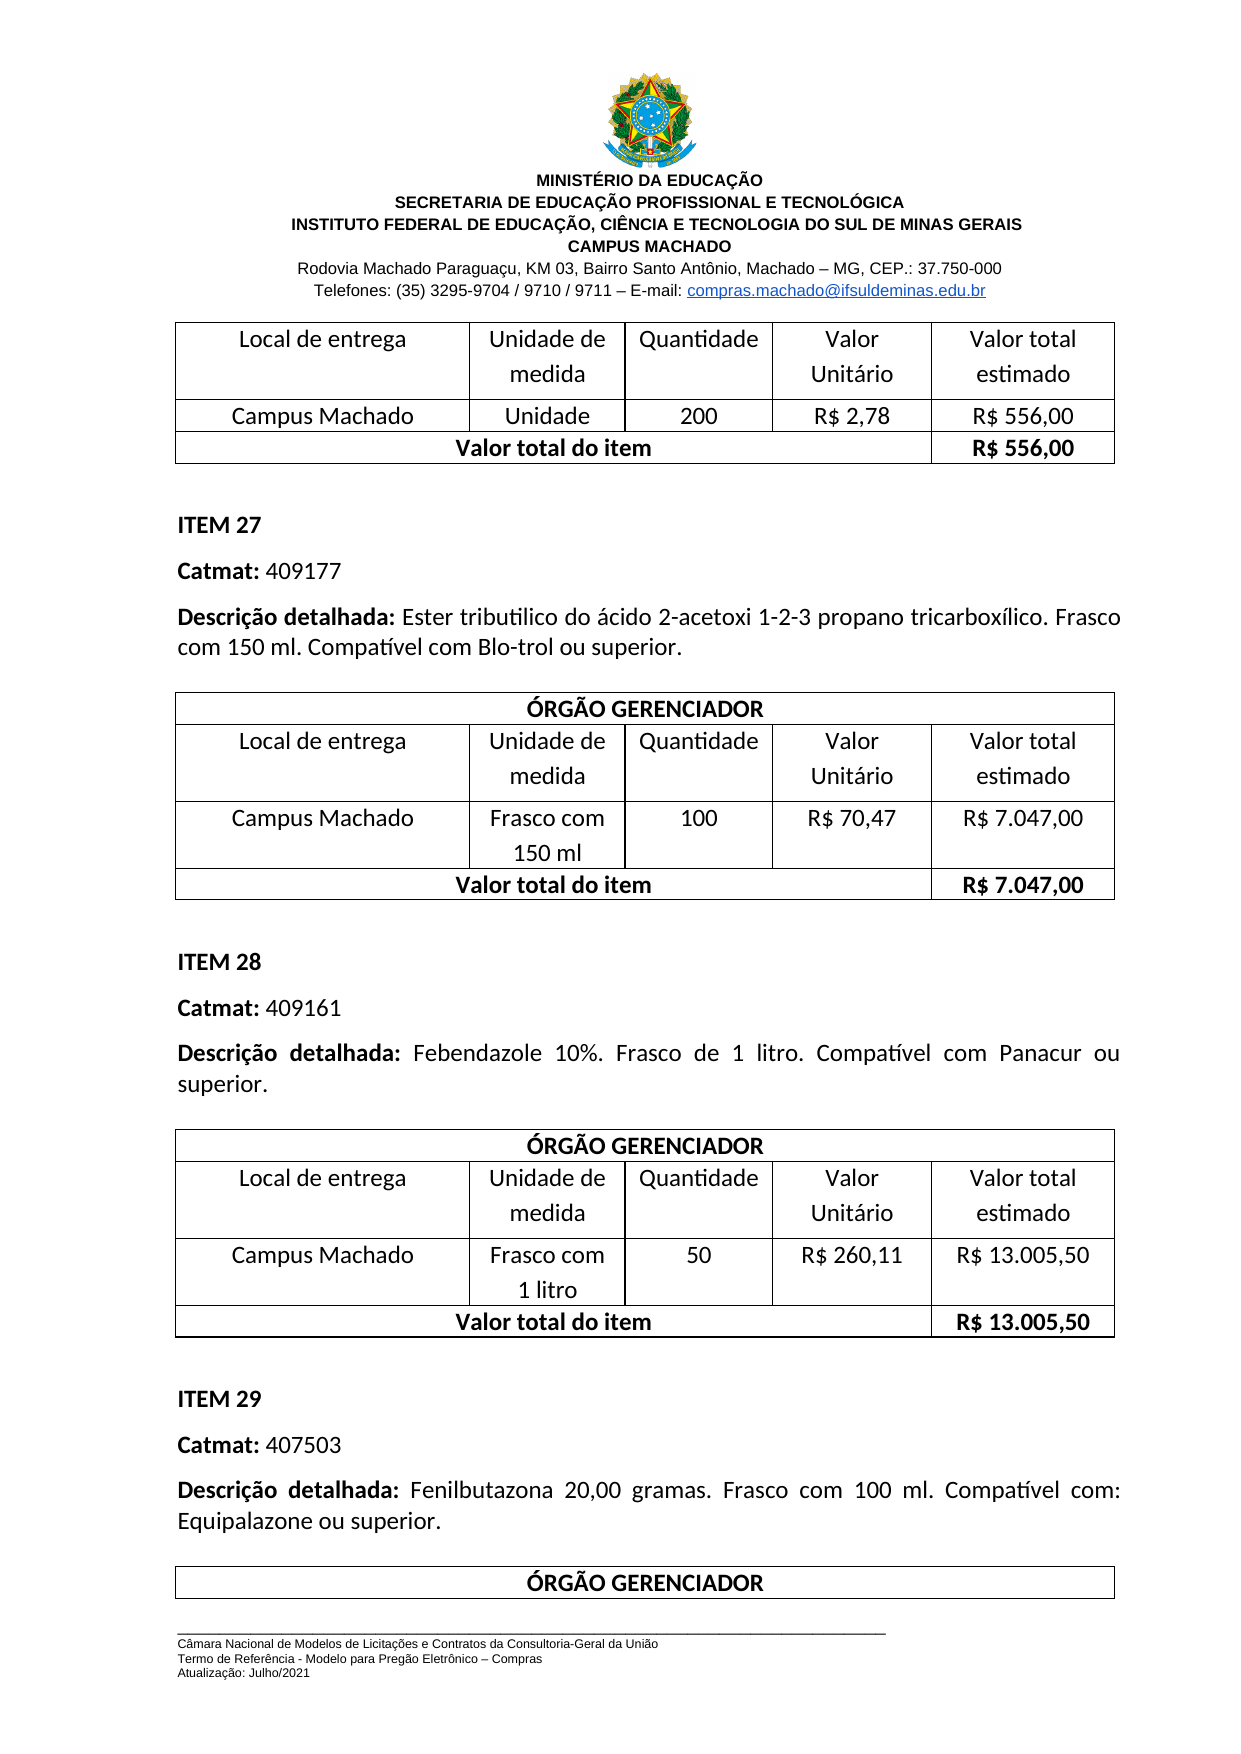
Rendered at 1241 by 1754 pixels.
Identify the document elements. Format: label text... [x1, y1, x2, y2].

table_cell 100 [626, 802, 772, 868]
text Descrição detalhada: Fenilbutazona 20,00 gramas. Frasco com 100 ml. Compatível com: Equipalazone ou superior. [177, 1474, 1122, 1536]
table_cell R$ 7.047,00 [932, 869, 1114, 899]
table_cell Valor total estimado [932, 725, 1114, 801]
table_cell Campus Machado [176, 1239, 469, 1305]
table_header ÓRGÃO GERENCIADOR [176, 1567, 1114, 1598]
table_cell Valor total do item [176, 869, 931, 899]
text Descrição detalhada: Ester tributilico do ácido 2-acetoxi 1-2-3 propano tricarboxílico. Frasco com 150 ml. Compatível com Blo-trol ou superior. [177, 601, 1122, 662]
text ITEM 29 [177, 1383, 1122, 1414]
table_cell 50 [626, 1239, 772, 1305]
text Catmat: 407503 [177, 1429, 1122, 1459]
table_cell Campus Machado [176, 802, 469, 868]
table_cell 200 [626, 400, 772, 431]
table_cell R$ 13.005,50 [932, 1239, 1114, 1305]
table_header ÓRGÃO GERENCIADOR [176, 693, 1114, 724]
table_cell R$ 556,00 [932, 400, 1114, 431]
table_cell R$ 7.047,00 [932, 802, 1114, 868]
table_cell Frasco com 150 ml [470, 802, 624, 868]
text ITEM 27 [177, 509, 1122, 540]
table_cell Valor total estimado [932, 1162, 1114, 1238]
text Descrição detalhada: Febendazole 10%. Frasco de 1 litro. Compatível com Panacur ou superior. [177, 1038, 1122, 1099]
table_cell Local de entrega [176, 1162, 469, 1238]
table_cell Unidade [470, 400, 624, 431]
text Catmat: 409161 [177, 992, 1122, 1022]
picture [669, 149, 680, 155]
table_cell R$ 2,78 [773, 400, 931, 431]
table_cell Valor Unitário [773, 1162, 931, 1238]
text Catmat: 409177 [177, 555, 1122, 585]
table_cell Quantidade [626, 1162, 772, 1238]
table_cell R$ 13.005,50 [932, 1306, 1114, 1336]
table_cell Quantidade [626, 323, 772, 399]
picture [603, 73, 697, 168]
table_cell Unidade de medida [470, 1162, 624, 1238]
table_cell Campus Machado [176, 400, 469, 431]
table_cell Local de entrega [176, 725, 469, 801]
table_cell R$ 556,00 [932, 432, 1114, 462]
table_cell Valor total do item [176, 1306, 931, 1336]
table_cell Valor Unitário [773, 725, 931, 801]
table_cell R$ 260,11 [773, 1239, 931, 1305]
table_cell Local de entrega [176, 323, 469, 399]
table_cell Unidade de medida [470, 323, 624, 399]
table_cell Valor total estimado [932, 323, 1114, 399]
table_cell Quantidade [626, 725, 772, 801]
text ITEM 28 [177, 946, 1122, 977]
table_cell R$ 70,47 [773, 802, 931, 868]
table_header ÓRGÃO GERENCIADOR [176, 1130, 1114, 1161]
table_cell Valor total do item [176, 432, 931, 462]
table_cell Valor Unitário [773, 323, 931, 399]
table_cell Unidade de medida [470, 725, 624, 801]
table_cell Frasco com 1 litro [470, 1239, 624, 1305]
picture [643, 163, 658, 168]
